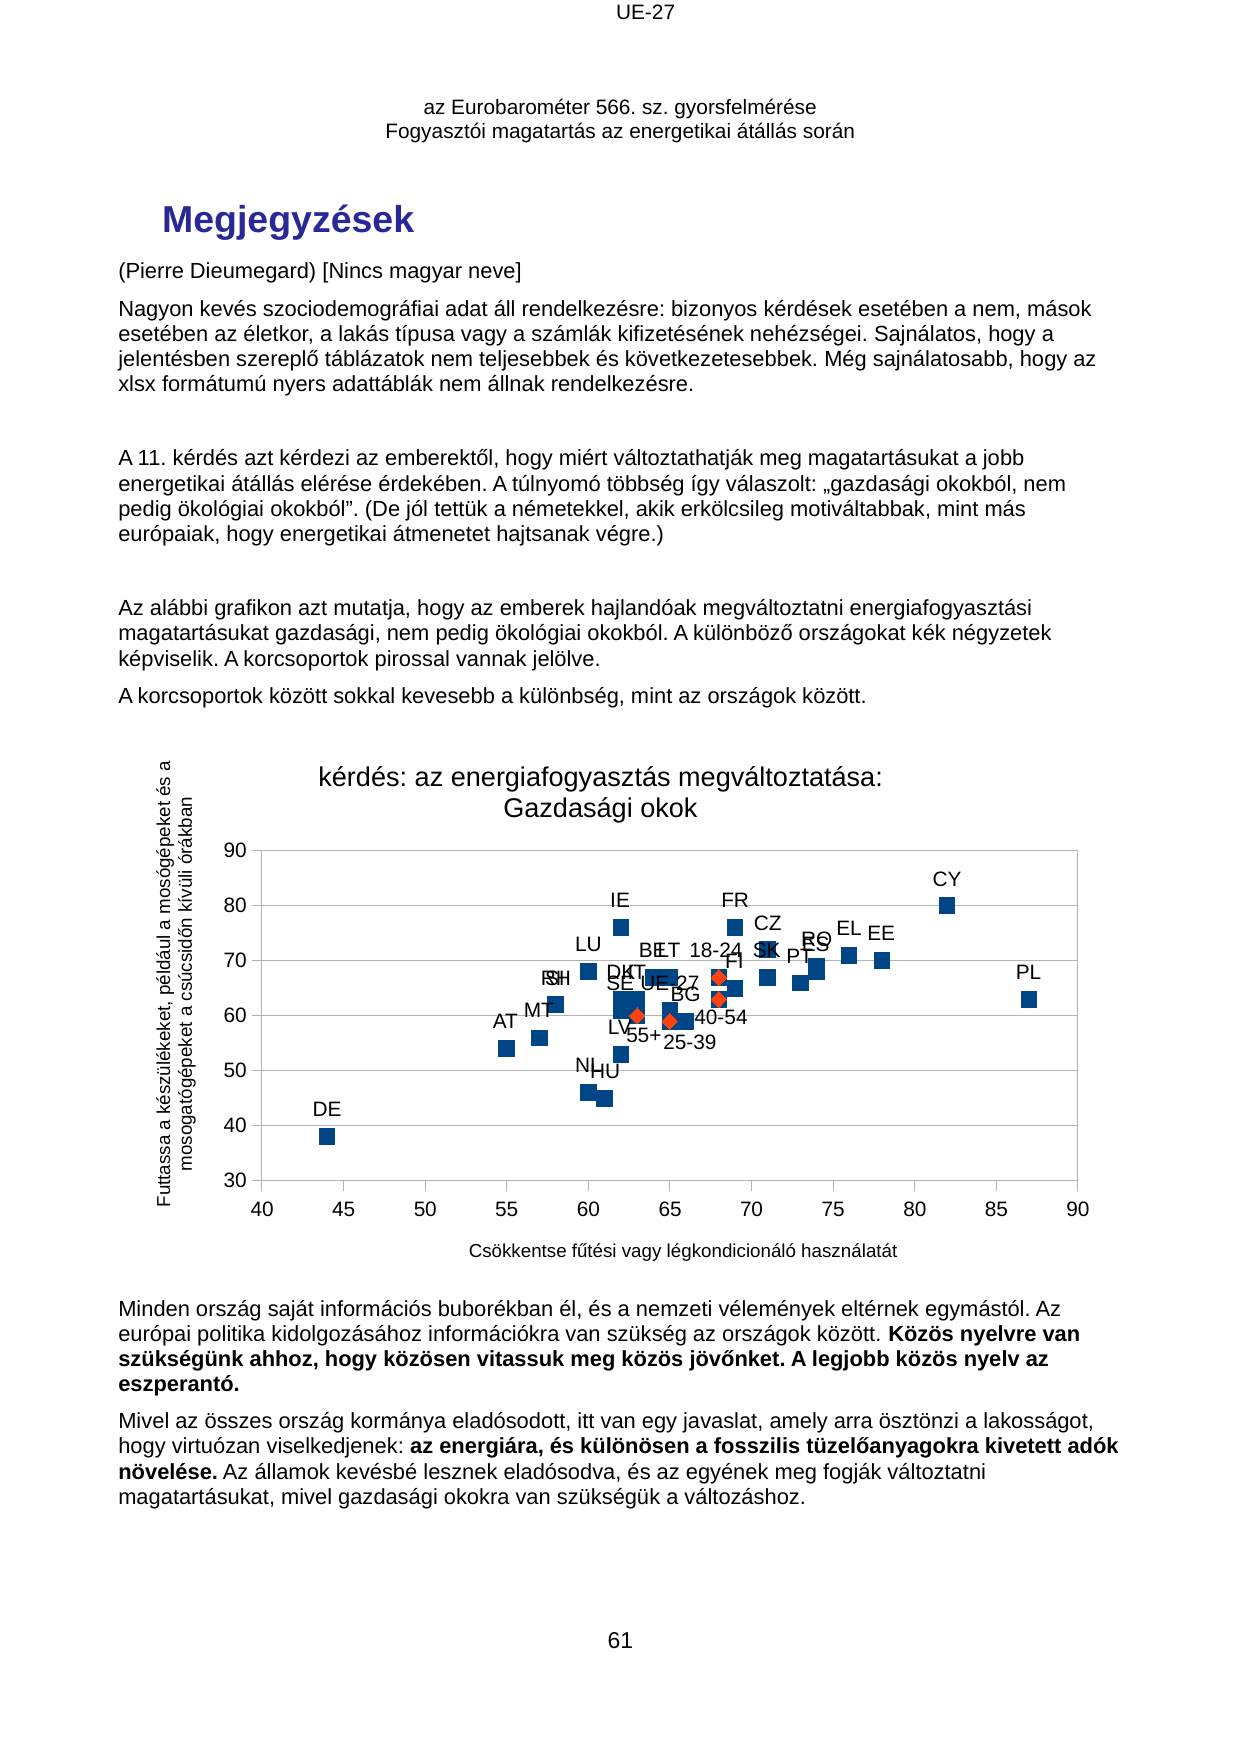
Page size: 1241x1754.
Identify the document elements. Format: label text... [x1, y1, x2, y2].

text A korcsoportok között sokkal kevesebb a különbség, mint az országok között. [118, 683, 1122, 708]
text A 11. kérdés azt kérdezi az emberektől, hogy miért változtathatják meg magatartásukat a jobb energetikai átállás elérése érdekében. A túlnyomó többség így válaszolt: „gazdasági okokból, nem pedig ökológiai okokból”. (De jól tettük a németekkel, akik erkölcsileg motiváltabbak, mint más európaiak, hogy energetikai átmenetet hajtsanak végre.) [118, 445, 1122, 546]
text Minden ország saját információs buborékban él, és a nemzeti vélemények eltérnek egymástól. Az európai politika kidolgozásához információkra van szükség az országok között. Közös nyelvre van szükségünk ahhoz, hogy közösen vitassuk meg közös jövőnket. A legjobb közös nyelv az eszperantó. [118, 720, 1122, 1396]
text Az alábbi grafikon azt mutatja, hogy az emberek hajlandóak megváltoztatni energiafogyasztási magatartásukat gazdasági, nem pedig ökológiai okokból. A különböző országokat kék négyzetek képviselik. A korcsoportok pirossal vannak jelölve. [118, 595, 1122, 671]
subtitle Megjegyzések [118, 197, 1122, 240]
text (Pierre Dieumegard) [Nincs magyar neve] [118, 258, 1122, 284]
text Mivel az összes ország kormánya eladósodott, itt van egy javaslat, amely arra ösztönzi a lakosságot, hogy virtuózan viselkedjenek: az energiára, és különösen a fosszilis tüzelőanyagokra kivetett adók növelése. Az államok kevésbé lesznek eladósodva, és az egyének meg fogják változtatni magatartásukat, mivel gazdasági okokra van szükségük a változáshoz. [118, 1408, 1122, 1509]
text Nagyon kevés szociodemográfiai adat áll rendelkezésre: bizonyos kérdések esetében a nem, mások esetében az életkor, a lakás típusa vagy a számlák kifizetésének nehézségei. Sajnálatos, hogy a jelentésben szereplő táblázatok nem teljesebbek és következetesebbek. Még sajnálatosabb, hogy az xlsx formátumú nyers adattáblák nem állnak rendelkezésre. [118, 296, 1122, 396]
